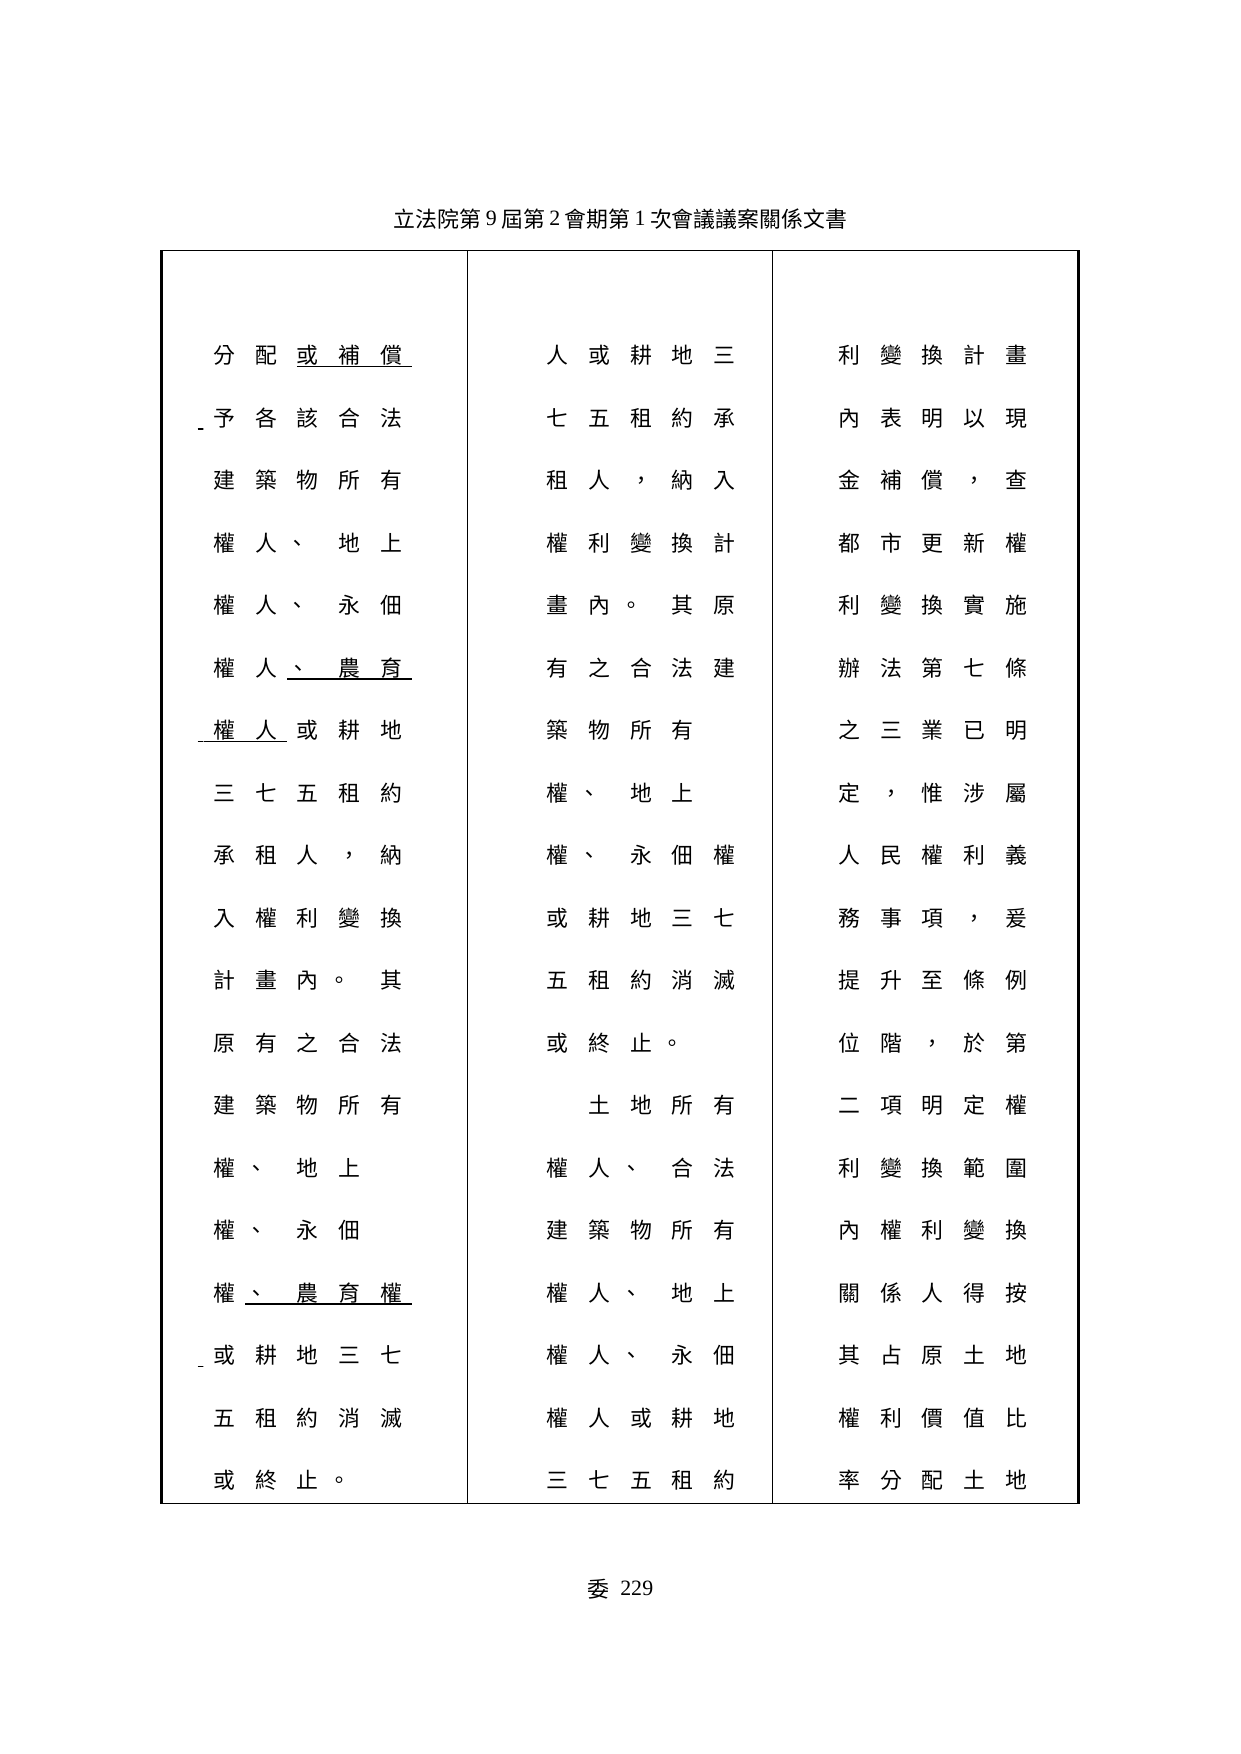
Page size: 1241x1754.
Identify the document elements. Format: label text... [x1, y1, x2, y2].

table_cell 人或耕地三七五租約承租人，納入權利變換計畫內。其原有之合法建築物所有權、地上權、永佃權或耕地三七五租約消滅或終止。 土地所有權人、合法建築物所有權人、地上權人、永佃權人或耕地三七五租約 [468, 251, 772, 1503]
table_cell 分配或補償予各該合法建築物所有權人、地上權人、永佃權人、農育權人或耕地三七五租約承租人，納入權利變換計畫內。其原有之合法建築物所有權、地上權、永佃權、農育權或耕地三七五租約消滅或終止。 [163, 251, 467, 1503]
table_cell 利變換計畫內表明以現金補償，查都市更新權利變換實施辦法第七條之三業已明定，惟涉屬人民權利義務事項，爰提升至條例位階，於第二項明定權利變換範圍內權利變換關係人得按其占原土地權利價值比率分配土地 [773, 251, 1077, 1503]
